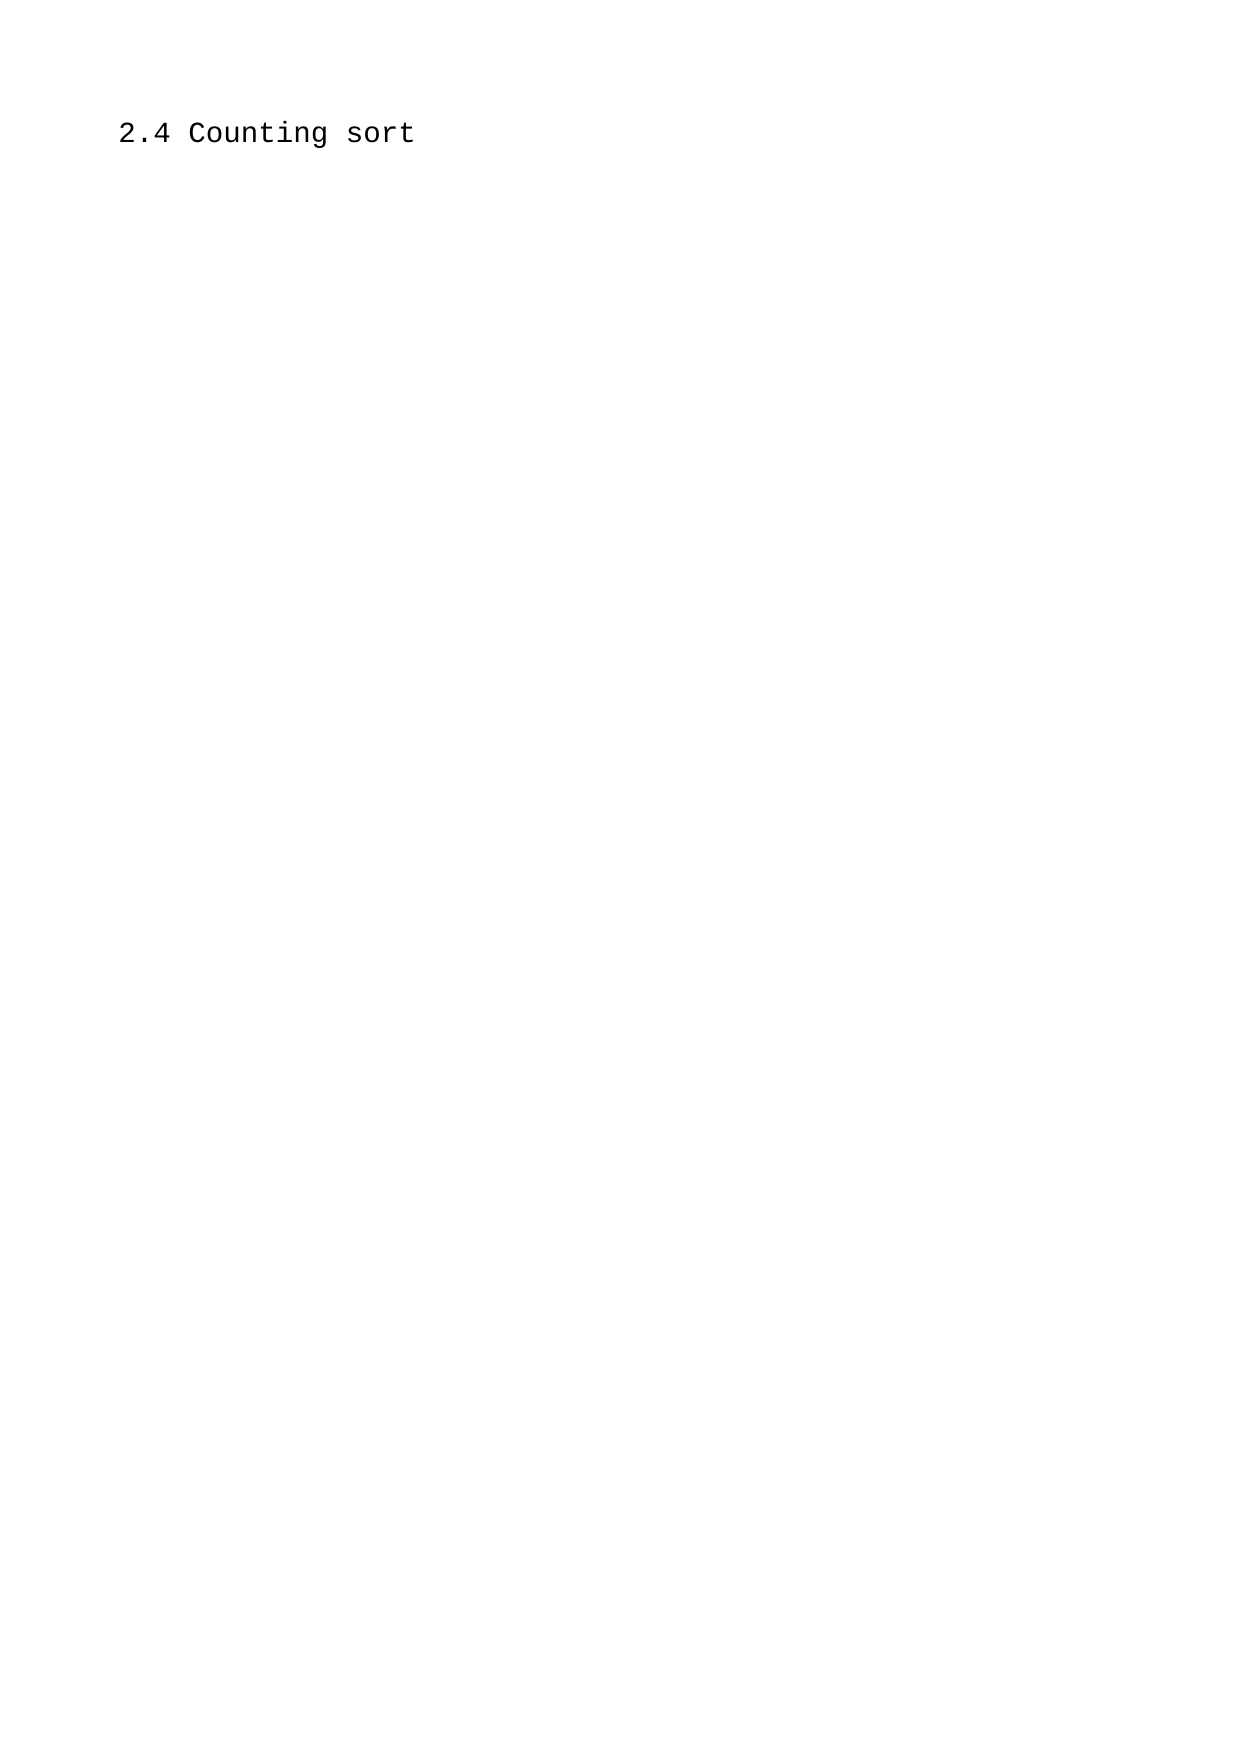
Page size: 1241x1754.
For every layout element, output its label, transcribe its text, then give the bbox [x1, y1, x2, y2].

text 2.4 Counting sort [118, 118, 1122, 151]
